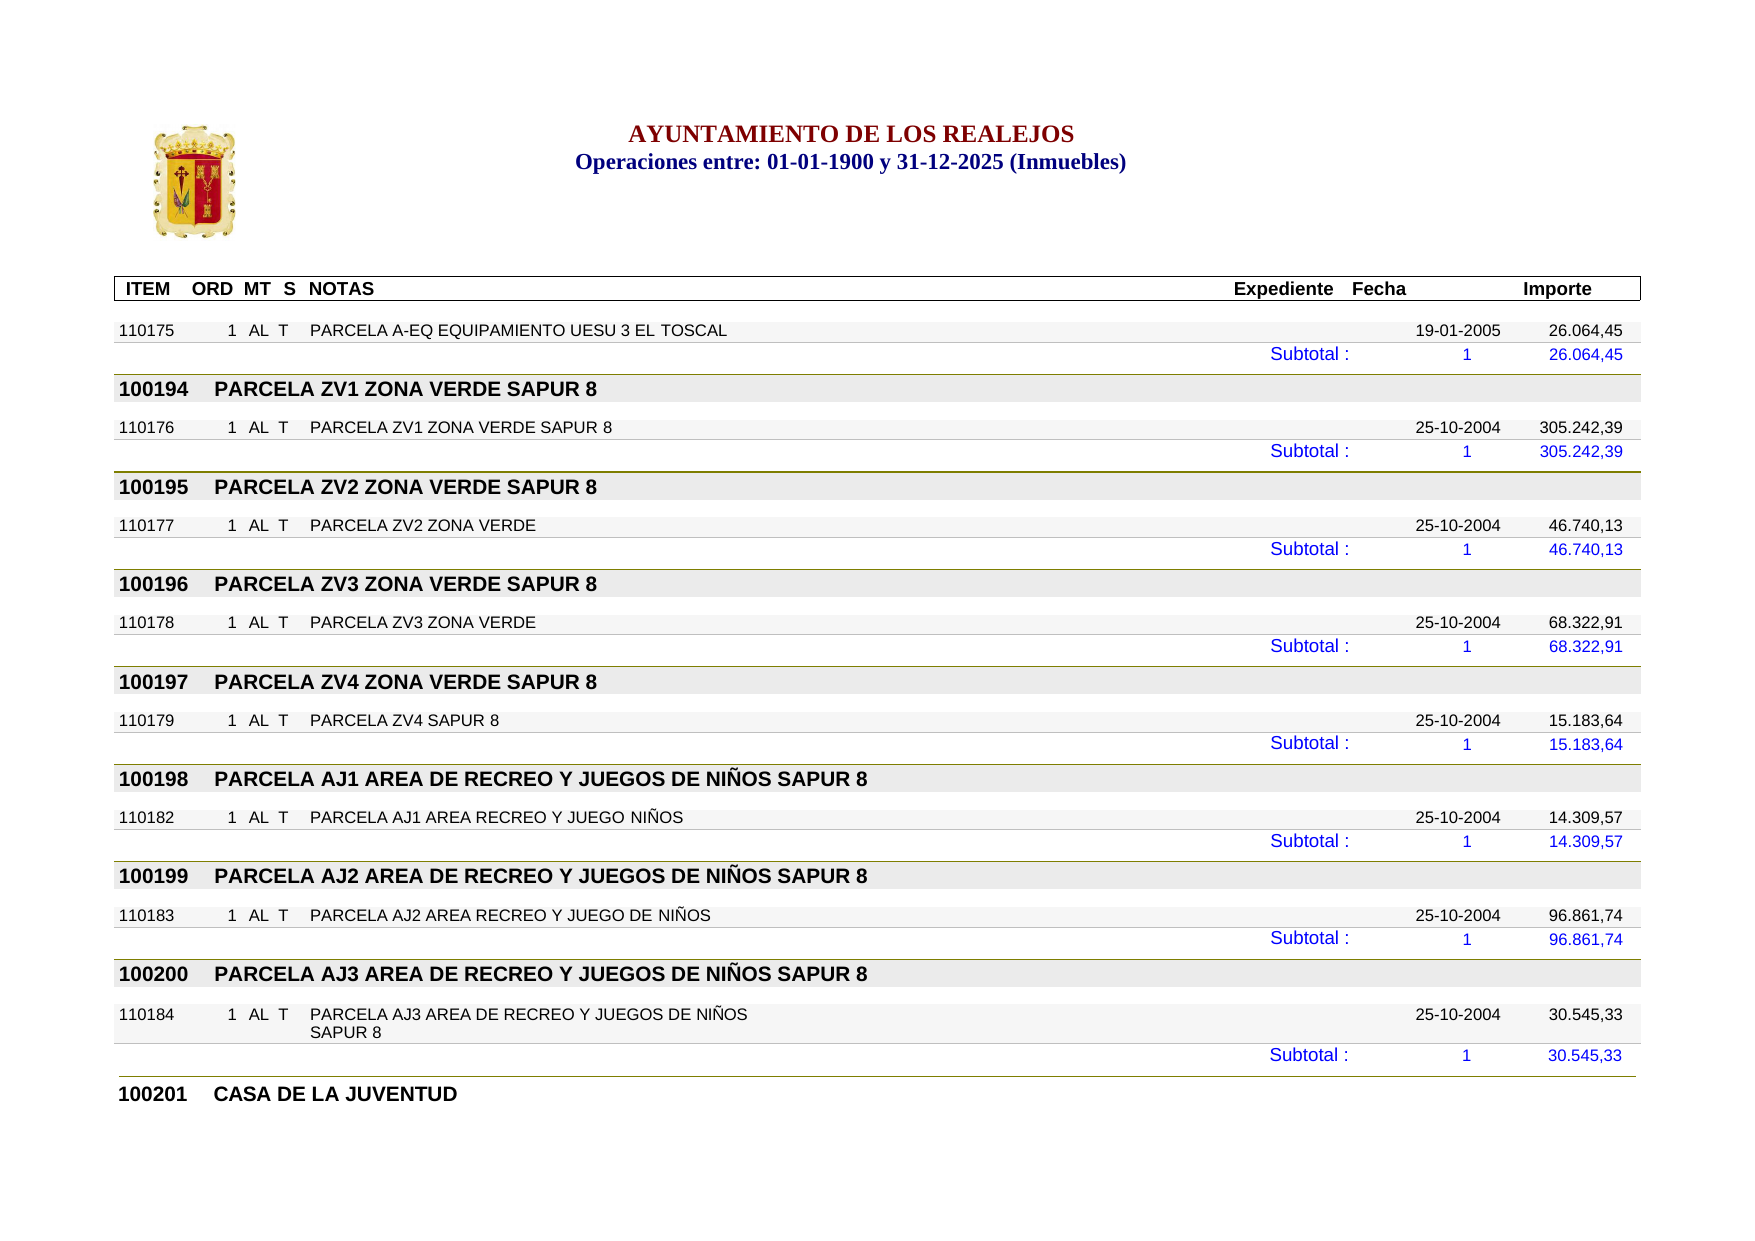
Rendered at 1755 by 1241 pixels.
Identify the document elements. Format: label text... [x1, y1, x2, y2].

table_cell [201, 987, 1065, 1004]
table_cell [201, 343, 1065, 374]
table_cell [114, 792, 201, 809]
table_cell [1382, 890, 1519, 907]
table_cell 1 [1382, 343, 1519, 374]
table_cell 110178 [114, 615, 201, 634]
table_cell [1519, 765, 1641, 792]
table_cell [1065, 420, 1382, 439]
table_cell 25-10-2004 [1382, 712, 1519, 732]
table_cell [1382, 402, 1519, 420]
table_cell 100194 [114, 375, 201, 402]
table_cell [201, 792, 1065, 809]
table_cell [1382, 375, 1519, 402]
table_cell [1065, 402, 1382, 420]
table_cell 1 [1382, 733, 1519, 764]
table_cell [201, 733, 1065, 764]
table_cell 30.545,33 [1519, 1004, 1641, 1043]
table_cell [114, 830, 201, 861]
table_cell [1065, 862, 1382, 889]
table_cell [114, 440, 201, 471]
table_cell [114, 890, 201, 907]
table_cell [201, 635, 1065, 666]
table_cell 1 [1382, 538, 1519, 569]
table_cell [1519, 402, 1641, 420]
table_cell [114, 733, 201, 764]
table_cell [1519, 667, 1641, 694]
table_cell PARCELA ZV4 ZONA VERDE SAPUR 8 [201, 667, 1065, 694]
table_cell 110184 [114, 1004, 201, 1043]
table_cell [114, 500, 201, 517]
table_cell [1065, 1004, 1382, 1043]
table_cell PARCELA AJ3 AREA DE RECREO Y JUEGOS DE NIÑOS SAPUR 8 [201, 960, 1065, 987]
table_cell [1382, 667, 1519, 694]
table_cell 100198 [114, 765, 201, 792]
table_cell [1065, 695, 1382, 712]
table_cell [1519, 695, 1641, 712]
table_cell Subtotal : [1065, 830, 1382, 861]
table_cell 100197 [114, 667, 201, 694]
table_cell [114, 928, 201, 959]
table_cell Subtotal : [1065, 538, 1382, 569]
table_cell 100196 [114, 570, 201, 597]
table_cell [1382, 862, 1519, 889]
table_cell 68.322,91 [1519, 615, 1641, 634]
table_cell Subtotal : [1065, 928, 1382, 959]
table_cell 110176 [114, 420, 201, 439]
table_cell Subtotal : [1065, 733, 1382, 764]
table_cell [1519, 792, 1641, 809]
table_cell 305.242,39 [1519, 420, 1641, 439]
table_cell [201, 402, 1065, 420]
table_cell [1519, 597, 1641, 614]
table_cell [1519, 987, 1641, 1004]
text Subtotal : [100, 1044, 1348, 1066]
table_cell 15.183,64 [1519, 712, 1641, 732]
table_cell [114, 402, 201, 420]
table_cell 1 [1382, 928, 1519, 959]
table_cell [1065, 987, 1382, 1004]
table_cell [1065, 473, 1382, 500]
table_cell 25-10-2004 [1382, 907, 1519, 927]
table_cell 100199 [114, 862, 201, 889]
table_cell [1382, 597, 1519, 614]
table_cell [201, 538, 1065, 569]
table_header 26.064,45 [1519, 322, 1641, 342]
table_cell 1 AL T PARCELA AJ3 AREA DE RECREO Y JUEGOS DE NIÑOS SAPUR 8 [201, 1004, 1065, 1043]
text 100201 CASA DE LA JUVENTUD [118, 1081, 1641, 1105]
table_cell Subtotal : [1065, 440, 1382, 471]
table_cell 110179 [114, 712, 201, 732]
table_cell 25-10-2004 [1382, 1004, 1519, 1043]
table_cell 1 [1382, 440, 1519, 471]
table_cell 305.242,39 [1519, 440, 1641, 471]
table_cell [1065, 890, 1382, 907]
table_cell 68.322,91 [1519, 635, 1641, 666]
table_cell 1 AL T PARCELA ZV2 ZONA VERDE [201, 517, 1065, 537]
table_cell [1065, 907, 1382, 927]
table_cell [1065, 500, 1382, 517]
table_cell [201, 695, 1065, 712]
table_cell 1 AL T PARCELA AJ1 AREA RECREO Y JUEGO NIÑOS [201, 810, 1065, 829]
table_cell [1519, 473, 1641, 500]
table_cell [201, 928, 1065, 959]
table_cell [1382, 570, 1519, 597]
table_cell [114, 987, 201, 1004]
text ITEM ORD MT S NOTAS Expediente Fecha Importe [126, 278, 1639, 299]
table_cell PARCELA ZV1 ZONA VERDE SAPUR 8 [201, 375, 1065, 402]
table_cell 100200 [114, 960, 201, 987]
table_cell [1519, 890, 1641, 907]
table_cell [114, 597, 201, 614]
table_cell 14.309,57 [1519, 830, 1641, 861]
table_cell 96.861,74 [1519, 907, 1641, 927]
table_cell [1065, 810, 1382, 829]
table_cell 1 AL T PARCELA ZV1 ZONA VERDE SAPUR 8 [201, 420, 1065, 439]
table_cell PARCELA ZV2 ZONA VERDE SAPUR 8 [201, 473, 1065, 500]
table_cell 110177 [114, 517, 201, 537]
table_cell 1 AL T PARCELA AJ2 AREA RECREO Y JUEGO DE NIÑOS [201, 907, 1065, 927]
table_cell PARCELA AJ2 AREA DE RECREO Y JUEGOS DE NIÑOS SAPUR 8 [201, 862, 1065, 889]
table_cell 1 AL T PARCELA ZV3 ZONA VERDE [201, 615, 1065, 634]
table_cell [1519, 960, 1641, 987]
table_cell [1519, 375, 1641, 402]
table_cell PARCELA ZV3 ZONA VERDE SAPUR 8 [201, 570, 1065, 597]
table_cell 25-10-2004 [1382, 517, 1519, 537]
table_cell [1065, 765, 1382, 792]
table_header 19-01-2005 [1382, 322, 1519, 342]
table_cell [201, 597, 1065, 614]
table_cell [1065, 667, 1382, 694]
table_cell [1382, 765, 1519, 792]
table_cell 110182 [114, 810, 201, 829]
table_cell 25-10-2004 [1382, 420, 1519, 439]
table_cell [114, 343, 201, 374]
table_cell 1 AL T PARCELA ZV4 SAPUR 8 [201, 712, 1065, 732]
table_cell [1382, 792, 1519, 809]
table_cell Subtotal : [1065, 343, 1382, 374]
table_cell 25-10-2004 [1382, 615, 1519, 634]
table_cell [1065, 615, 1382, 634]
table_cell [1382, 695, 1519, 712]
table_header 1 AL T PARCELA A-EQ EQUIPAMIENTO UESU 3 EL TOSCAL [201, 322, 1065, 342]
table_cell PARCELA AJ1 AREA DE RECREO Y JUEGOS DE NIÑOS SAPUR 8 [201, 765, 1065, 792]
table_cell [201, 500, 1065, 517]
table_cell [201, 890, 1065, 907]
table_cell 1 [1382, 830, 1519, 861]
table_cell [1065, 960, 1382, 987]
table_cell 110183 [114, 907, 201, 927]
table_cell [1065, 597, 1382, 614]
table_cell [1065, 792, 1382, 809]
table_cell 26.064,45 [1519, 343, 1641, 374]
table_cell [1065, 517, 1382, 537]
table_header [1065, 322, 1382, 342]
table_cell [1065, 712, 1382, 732]
table_cell 15.183,64 [1519, 733, 1641, 764]
table_cell 1 [1382, 635, 1519, 666]
table_cell [1065, 375, 1382, 402]
table_cell [1382, 473, 1519, 500]
table_cell [1382, 960, 1519, 987]
table_cell 25-10-2004 [1382, 810, 1519, 829]
table_cell 96.861,74 [1519, 928, 1641, 959]
table_cell 46.740,13 [1519, 517, 1641, 537]
table_cell [1519, 500, 1641, 517]
table_cell [1519, 862, 1641, 889]
table_header 110175 [114, 322, 201, 342]
table_cell [201, 830, 1065, 861]
table_cell 14.309,57 [1519, 810, 1641, 829]
table_cell [114, 538, 201, 569]
table_cell [114, 635, 201, 666]
table_cell 100195 [114, 473, 201, 500]
table_cell Subtotal : [1065, 635, 1382, 666]
table_cell [1382, 987, 1519, 1004]
table_cell [201, 440, 1065, 471]
table_cell [114, 695, 201, 712]
table_cell 46.740,13 [1519, 538, 1641, 569]
table_cell [1065, 570, 1382, 597]
text 1 30.545,33 [1462, 1046, 1652, 1065]
table_cell [1382, 500, 1519, 517]
table_cell [1519, 570, 1641, 597]
